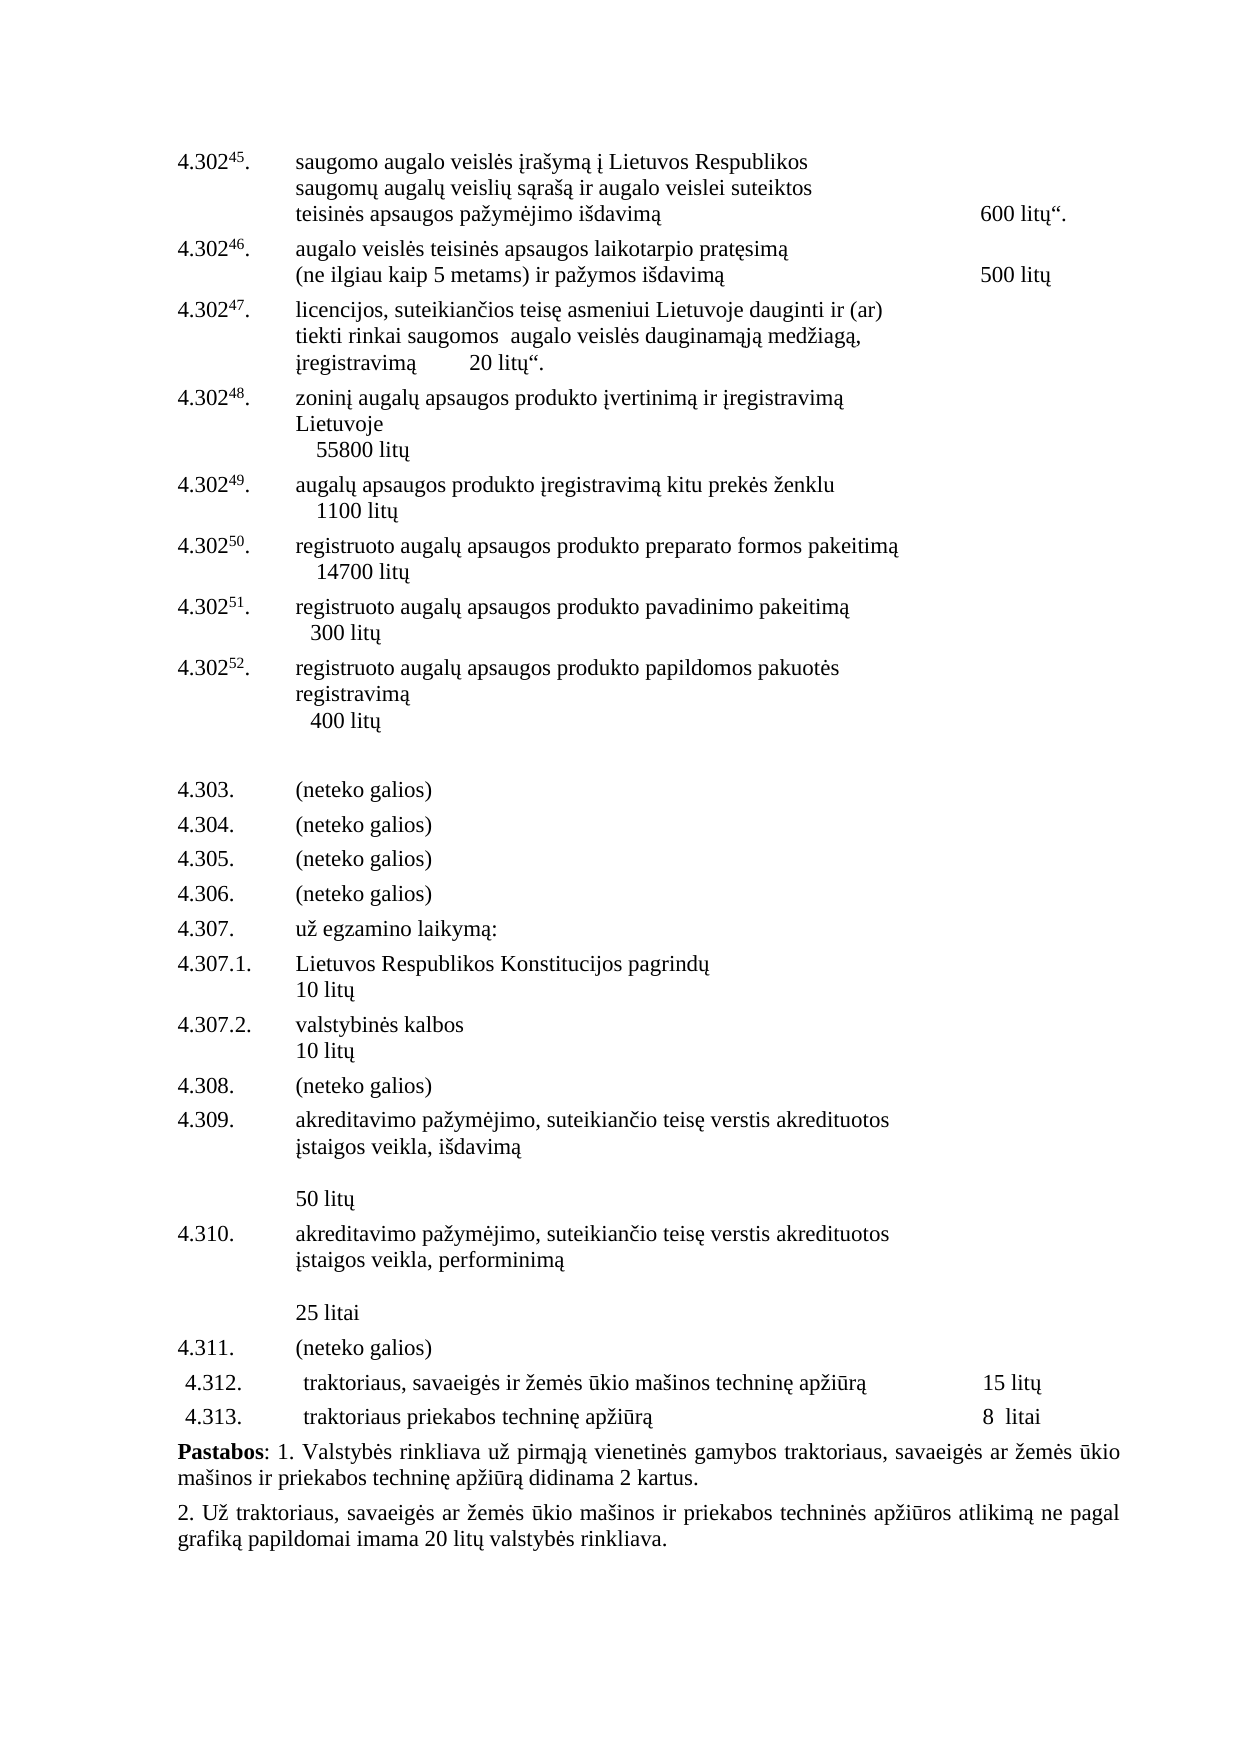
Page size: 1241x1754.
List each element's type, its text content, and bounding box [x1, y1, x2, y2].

text 4.306. (neteko galios) [177, 880, 945, 907]
text 4.309. akreditavimo pažymėjimo, suteikiančio teisę verstis akredituotos įstaigos veikla, išdavimą 50 litų [177, 1106, 945, 1212]
text 4.303. (neteko galios) [177, 776, 945, 802]
table_header 4.312. [174, 1369, 292, 1403]
text 4.30251. registruoto augalų apsaugos produkto pavadinimo pakeitimą 300 litų [177, 593, 930, 646]
text 4.30248. zoninį augalų apsaugos produkto įvertinimą ir įregistravimą Lietuvoje 55800 litų [177, 383, 930, 463]
text 4.30247. licencijos, suteikiančios teisę asmeniui Lietuvoje dauginti ir (ar) tiekti rinkai saugomos augalo veislės dauginamąją medžiagą, įregistravimą 20 litų“. [177, 296, 930, 375]
text 4.308. (neteko galios) [177, 1072, 945, 1098]
text Pastabos: 1. Valstybės rinkliava už pirmąją vienetinės gamybos traktoriaus, savaeigės ar žemės ūkio mašinos ir priekabos techninę apžiūrą didinama 2 kartus. [177, 1438, 1122, 1491]
text 4.30245. saugomo augalo veislės įrašymą į Lietuvos Respublikos saugomų augalų veislių sąrašą ir augalo veislei suteiktos teisinės apsaugos pažymėjimo išdavimą 600 litų“. [177, 148, 1122, 227]
text 4.310. akreditavimo pažymėjimo, suteikiančio teisę verstis akredituotos įstaigos veikla, performinimą 25 litai [177, 1220, 945, 1326]
table_cell 4.313. [174, 1403, 292, 1438]
text 4.307. už egzamino laikymą: [177, 915, 945, 941]
table_header traktoriaus, savaeigės ir žemės ūkio mašinos techninę apžiūrą [292, 1369, 971, 1403]
text 4.30252. registruoto augalų apsaugos produkto papildomos pakuotės registravimą 400 litų [177, 654, 930, 733]
text 4.307.2. valstybinės kalbos 10 litų [177, 1011, 945, 1063]
text 4.30249. augalų apsaugos produkto įregistravimą kitu prekės ženklu 1100 litų [177, 471, 930, 524]
text 4.30246. augalo veislės teisinės apsaugos laikotarpio pratęsimą (ne ilgiau kaip 5 metams) ir pažymos išdavimą 500 litų [177, 235, 1122, 288]
text 4.311. (neteko galios) [177, 1334, 945, 1360]
text 4.305. (neteko galios) [177, 846, 945, 872]
text 4.307.1. Lietuvos Respublikos Konstitucijos pagrindų 10 litų [177, 949, 945, 1002]
table_cell traktoriaus priekabos techninę apžiūrą [292, 1403, 971, 1438]
table_header 15 litų [971, 1369, 1144, 1403]
table_cell 8 litai [971, 1403, 1144, 1438]
text 2. Už traktoriaus, savaeigės ar žemės ūkio mašinos ir priekabos techninės apžiūros atlikimą ne pagal grafiką papildomai imama 20 litų valstybės rinkliava. [177, 1499, 1122, 1552]
text 4.304. (neteko galios) [177, 811, 945, 837]
text 4.30250. registruoto augalų apsaugos produkto preparato formos pakeitimą 14700 litų [177, 532, 930, 585]
